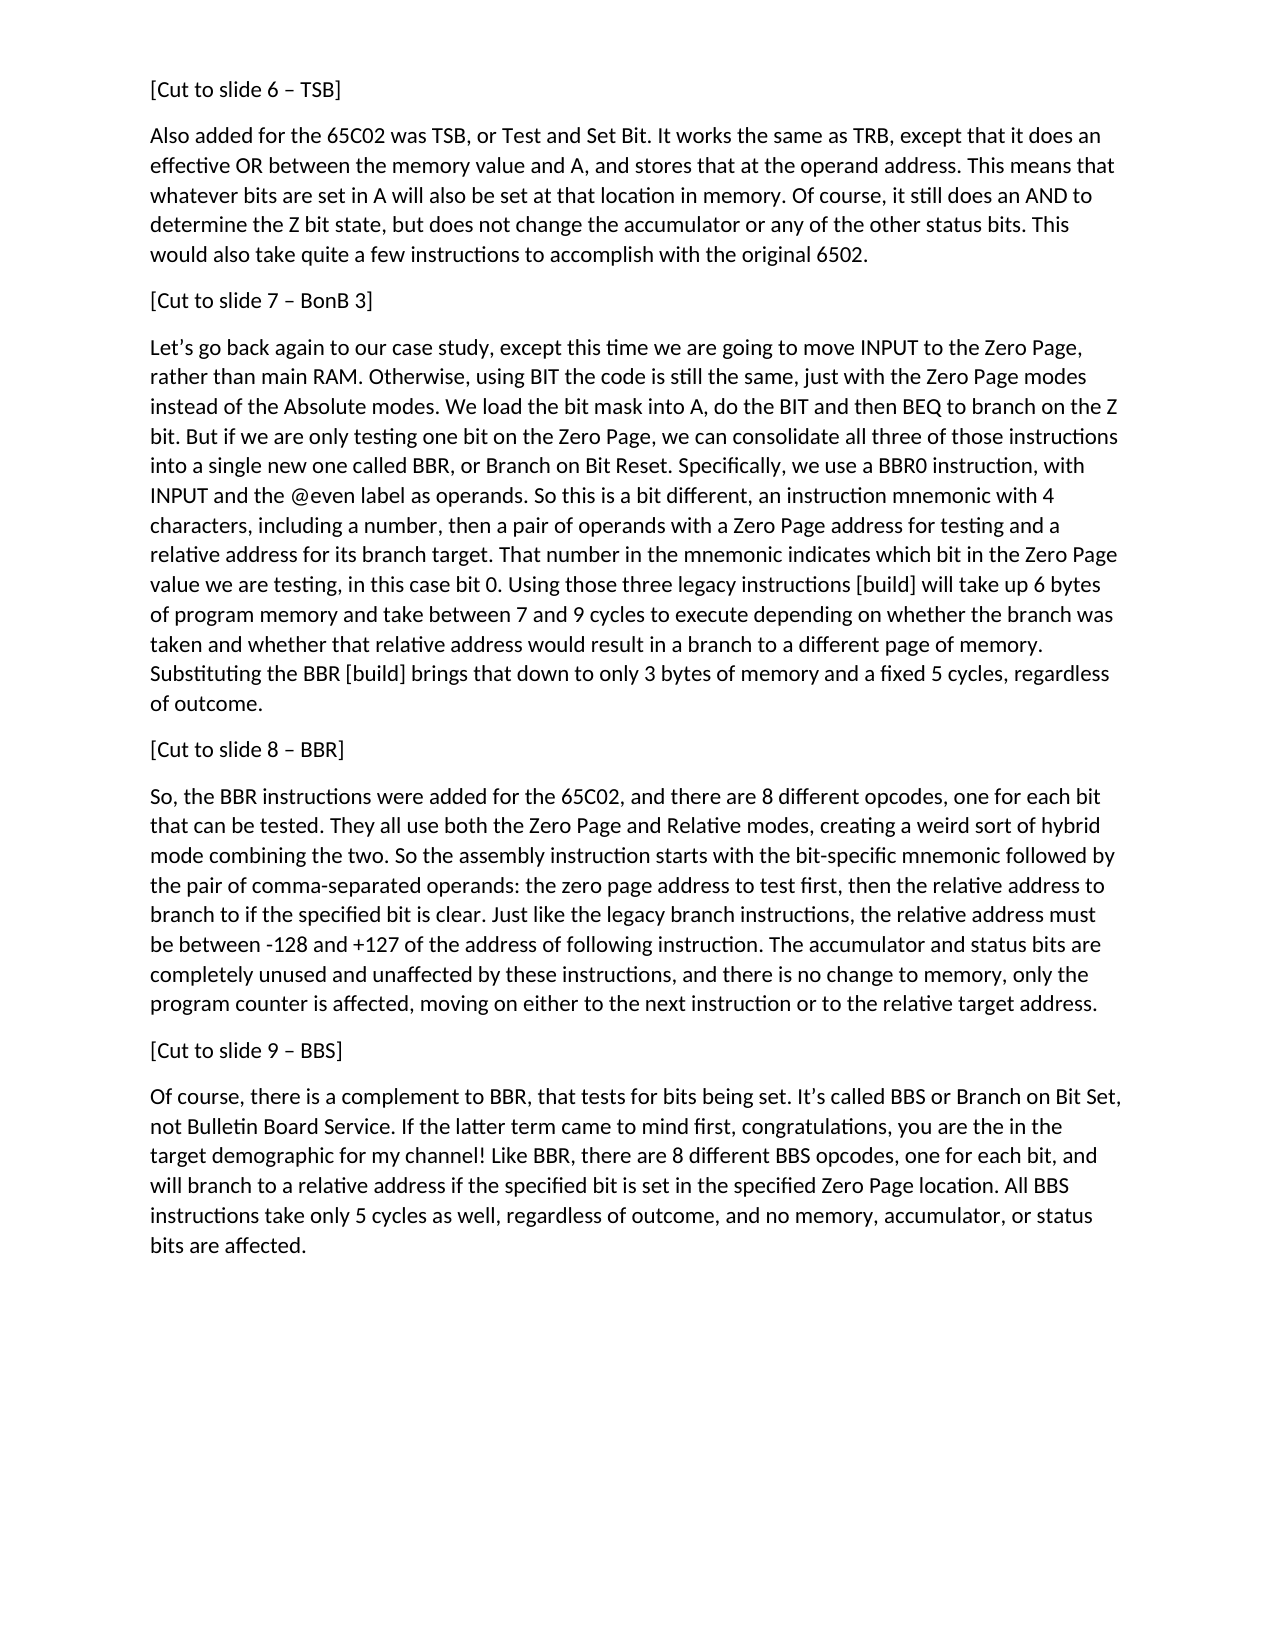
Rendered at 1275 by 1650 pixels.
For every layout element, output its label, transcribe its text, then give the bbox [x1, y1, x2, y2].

text So, the BBR instructions were added for the 65C02, and there are 8 different opcodes, one for each bit that can be tested. They all use both the Zero Page and Relative modes, creating a weird sort of hybrid mode combining the two. So the assembly instruction starts with the bit-specific mnemonic followed by the pair of comma-separated operands: the zero page address to test first, then the relative address to branch to if the specified bit is clear. Just like the legacy branch instructions, the relative address must be between -128 and +127 of the address of following instruction. The accumulator and status bits are completely unused and unaffected by these instructions, and there is no change to memory, only the program counter is affected, moving on either to the next instruction or to the relative target address. [150, 782, 1125, 1018]
text Also added for the 65C02 was TSB, or Test and Set Bit. It works the same as TRB, except that it does an effective OR between the memory value and A, and stores that at the operand address. This means that whatever bits are set in A will also be set at that location in memory. Of course, it still does an AND to determine the Z bit state, but does not change the accumulator or any of the other status bits. This would also take quite a few instructions to accomplish with the original 6502. [150, 121, 1125, 268]
text Of course, there is a complement to BBR, that tests for bits being set. It’s called BBS or Branch on Bit Set, not Bulletin Board Service. If the latter term came to mind first, congratulations, you are the in the target demographic for my channel! Like BBR, there are 8 different BBS opcodes, one for each bit, and will branch to a relative address if the specified bit is set in the specified Zero Page location. All BBS instructions take only 5 cycles as well, regardless of outcome, and no memory, accumulator, or status bits are affected. [150, 1082, 1125, 1259]
text [Cut to slide 9 – BBS] [150, 1036, 1125, 1064]
text Let’s go back again to our case study, except this time we are going to move INPUT to the Zero Page, rather than main RAM. Otherwise, using BIT the code is still the same, just with the Zero Page modes instead of the Absolute modes. We load the bit mask into A, do the BIT and then BEQ to branch on the Z bit. But if we are only testing one bit on the Zero Page, we can consolidate all three of those instructions into a single new one called BBR, or Branch on Bit Reset. Specifically, we use a BBR0 instruction, with INPUT and the @even label as operands. So this is a bit different, an instruction mnemonic with 4 characters, including a number, then a pair of operands with a Zero Page address for testing and a relative address for its branch target. That number in the mnemonic indicates which bit in the Zero Page value we are testing, in this case bit 0. Using those three legacy instructions [build] will take up 6 bytes of program memory and take between 7 and 9 cycles to execute depending on whether the branch was taken and whether that relative address would result in a branch to a different page of memory. Substituting the BBR [build] brings that down to only 3 bytes of memory and a fixed 5 cycles, regardless of outcome. [150, 333, 1125, 717]
text [Cut to slide 7 – BonB 3] [150, 286, 1125, 314]
text [Cut to slide 8 – BBR] [150, 735, 1125, 763]
text [Cut to slide 6 – TSB] [150, 75, 1125, 103]
